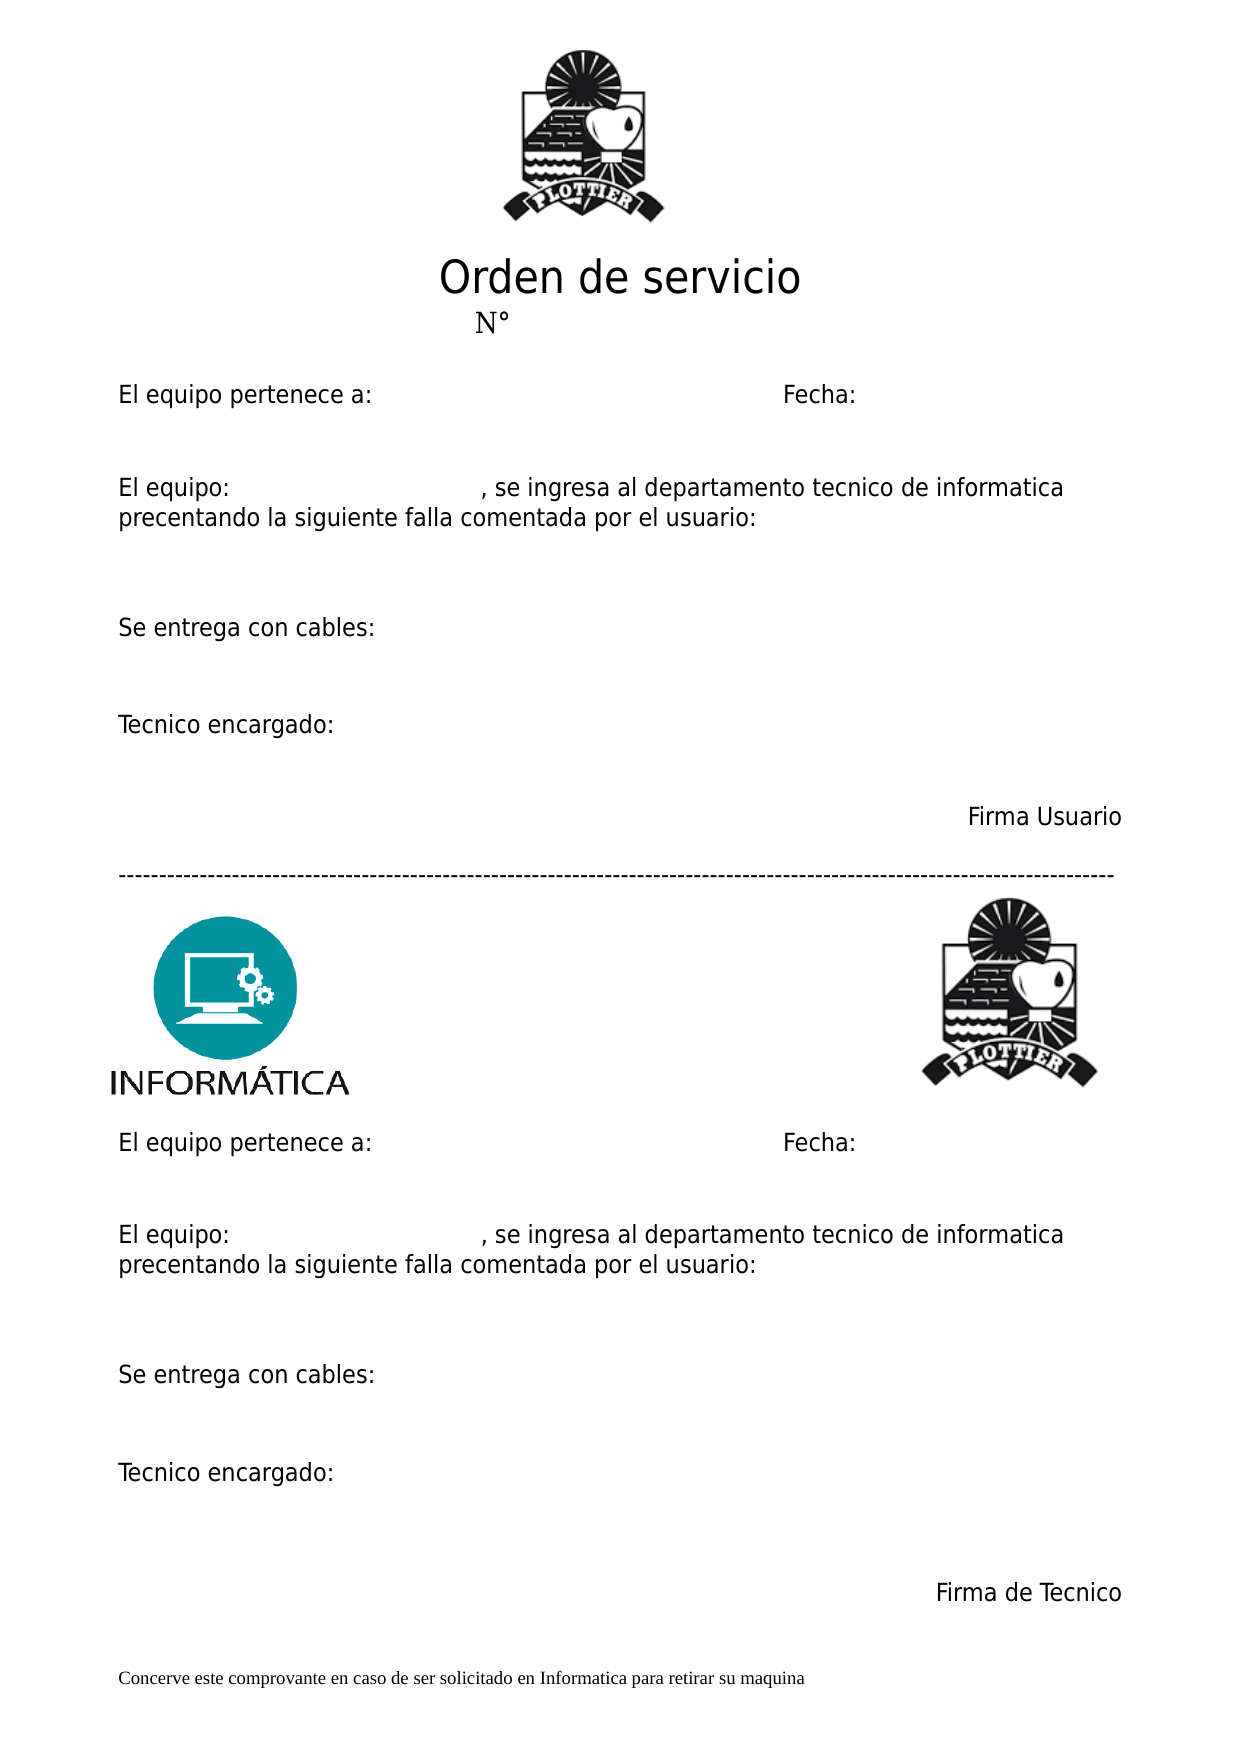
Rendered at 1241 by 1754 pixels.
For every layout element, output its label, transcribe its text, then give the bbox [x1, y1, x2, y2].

text El equipo: , se ingresa al departamento tecnico de informatica precentando la siguiente falla comentada por el usuario: [118, 1220, 1122, 1279]
text Firma de Tecnico [118, 1579, 1122, 1608]
text Se entrega con cables: [118, 1354, 383, 1395]
text [688, 706, 1122, 744]
text [455, 1354, 1122, 1395]
text Tecnico encargado: [118, 1453, 1122, 1491]
text El equipo pertenece a: Fecha: [118, 1123, 856, 1162]
picture [106, 911, 353, 1099]
text N° [118, 304, 1122, 342]
text El equipo: , se ingresa al departamento tecnico de informatica precentando la siguiente falla comentada por el usuario: [118, 473, 1122, 532]
text [1014, 376, 1122, 415]
text Se entrega con cables: [118, 607, 383, 648]
text --------------------------------------------------------------------------------------------------------------------------- [118, 861, 1122, 890]
picture [913, 897, 1104, 1089]
text Firma Usuario [118, 802, 1122, 831]
text El equipo pertenece a: Fecha: [118, 376, 856, 415]
picture [496, 50, 670, 224]
text Orden de servicio [118, 251, 1122, 304]
text Tecnico encargado: [118, 706, 341, 744]
text [1014, 1123, 1122, 1162]
text [471, 607, 1122, 648]
